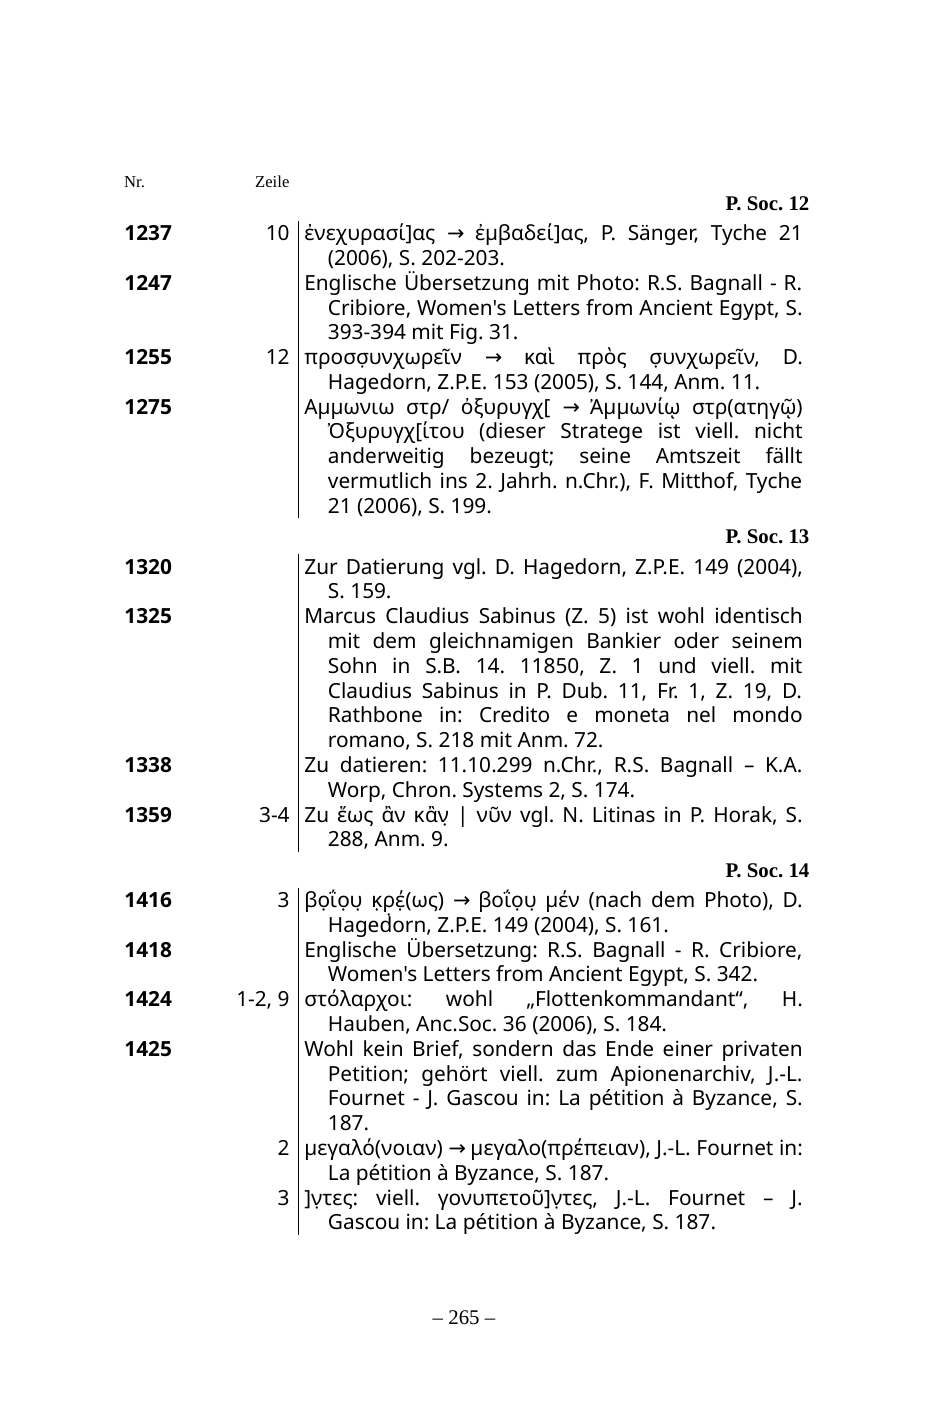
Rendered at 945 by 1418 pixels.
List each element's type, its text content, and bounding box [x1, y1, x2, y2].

subtitle P. Soc. 13 [118, 524, 809, 548]
table_cell 2 [207, 1136, 298, 1185]
table_cell [118, 1136, 207, 1185]
table_cell 1418 [118, 937, 298, 987]
table_header Zur Datierung vgl. D. Hagedorn, Z.P.E. 149 (2004), S. 159. [299, 554, 809, 604]
subtitle P. Soc. 14 [118, 858, 809, 882]
table_cell στόλαρχοι: wohl „Flottenkommandant“, H. Hauben, Anc.Soc. 36 (2006), S. 184. [299, 987, 809, 1036]
table_cell 3-4 [207, 802, 298, 852]
table_cell 1325 [118, 604, 298, 753]
table_cell Englische Übersetzung: R.S. Bagnall - R. Cribiore, Women's Letters from Ancient Egypt, S. 342. [299, 937, 809, 987]
table_cell 1425 [118, 1036, 298, 1136]
table_header 1237 [118, 221, 207, 270]
table_cell [118, 1185, 207, 1235]
table_cell 1247 [118, 270, 298, 345]
table_cell 1359 [118, 802, 207, 852]
table_cell προσσ̣υνχωρεῖν → καὶ πρὸς σ̣υνχωρεῖν, D. Hagedorn, Z.P.E. 153 (2005), S. 144, Anm. 11. [299, 345, 809, 394]
table_cell ]ν̣τες: viell. γονυπετοῦ]ν̣τες, J.-L. Fournet – J. Gascou in: La pétition à Byzance, S. 187. [299, 1185, 809, 1235]
table_cell 1-2, 9 [207, 987, 298, 1036]
table_cell μεγαλό(νοιαν) → μεγαλο(πρέπειαν), J.-L. Fournet in: La pétition à Byzance, S. 187. [299, 1136, 809, 1185]
table_header ἐνεχυρασί]ας → ἐμβαδεί]ας, P. Sänger, Tyche 21 (2006), S. 202-203. [299, 221, 809, 270]
table_header βο̣ΐο̣υ̣ κ̣ρ̣έ̣(ως) → βοΐο̣υ̣ μέν (nach dem Photo), D. Hagedorn, Z.P.E. 149 (2004), S. 161. [299, 888, 809, 937]
subtitle P. Soc. 12 [118, 191, 809, 215]
table_cell 3 [207, 1185, 298, 1235]
table_header 1320 [118, 554, 298, 604]
table_cell Englische Übersetzung mit Photo: R.S. Bagnall - R. Cribiore, Women's Letters from Ancient Egypt, S. 393-394 mit Fig. 31. [299, 270, 809, 345]
table_header 3 [207, 888, 298, 937]
table_cell Zu datieren: 11.10.299 n.Chr., R.S. Bagnall – K.A. Worp, Chron. Systems 2, S. 174. [299, 753, 809, 802]
table_cell 1338 [118, 753, 298, 802]
table_cell Αμμωνιω στρ/ ὀξυρυγχ[ → Ἀμμωνίῳ στρ(ατηγῷ) Ὀξυρυγχ[ίτου (dieser Stratege ist viell. nicht anderweitig bezeugt; seine Amtszeit fällt vermutlich ins 2. Jahrh. n.Chr.), F. Mitthof, Tyche 21 (2006), S. 199. [299, 394, 809, 518]
table_cell Marcus Claudius Sabinus (Z. 5) ist wohl identisch mit dem gleichnamigen Bankier oder seinem Sohn in S.B. 14. 11850, Z. 1 und viell. mit Claudius Sabinus in P. Dub. 11, Fr. 1, Z. 19, D. Rathbone in: Credito e moneta nel mondo romano, S. 218 mit Anm. 72. [299, 604, 809, 753]
table_cell Zu ἕως ἂν κἂν̣ | νῦν vgl. N. Litinas in P. Horak, S. 288, Anm. 9. [299, 802, 809, 852]
table_cell 1275 [118, 394, 298, 518]
table_cell Wohl kein Brief, sondern das Ende einer privaten Petition; gehört viell. zum Apionenarchiv, J.-L. Fournet - J. Gascou in: La pétition à Byzance, S. 187. [299, 1036, 809, 1136]
table_header 1416 [118, 888, 207, 937]
table_cell 1424 [118, 987, 207, 1036]
table_cell 12 [207, 345, 298, 394]
table_cell 1255 [118, 345, 207, 394]
table_header 10 [207, 221, 298, 270]
